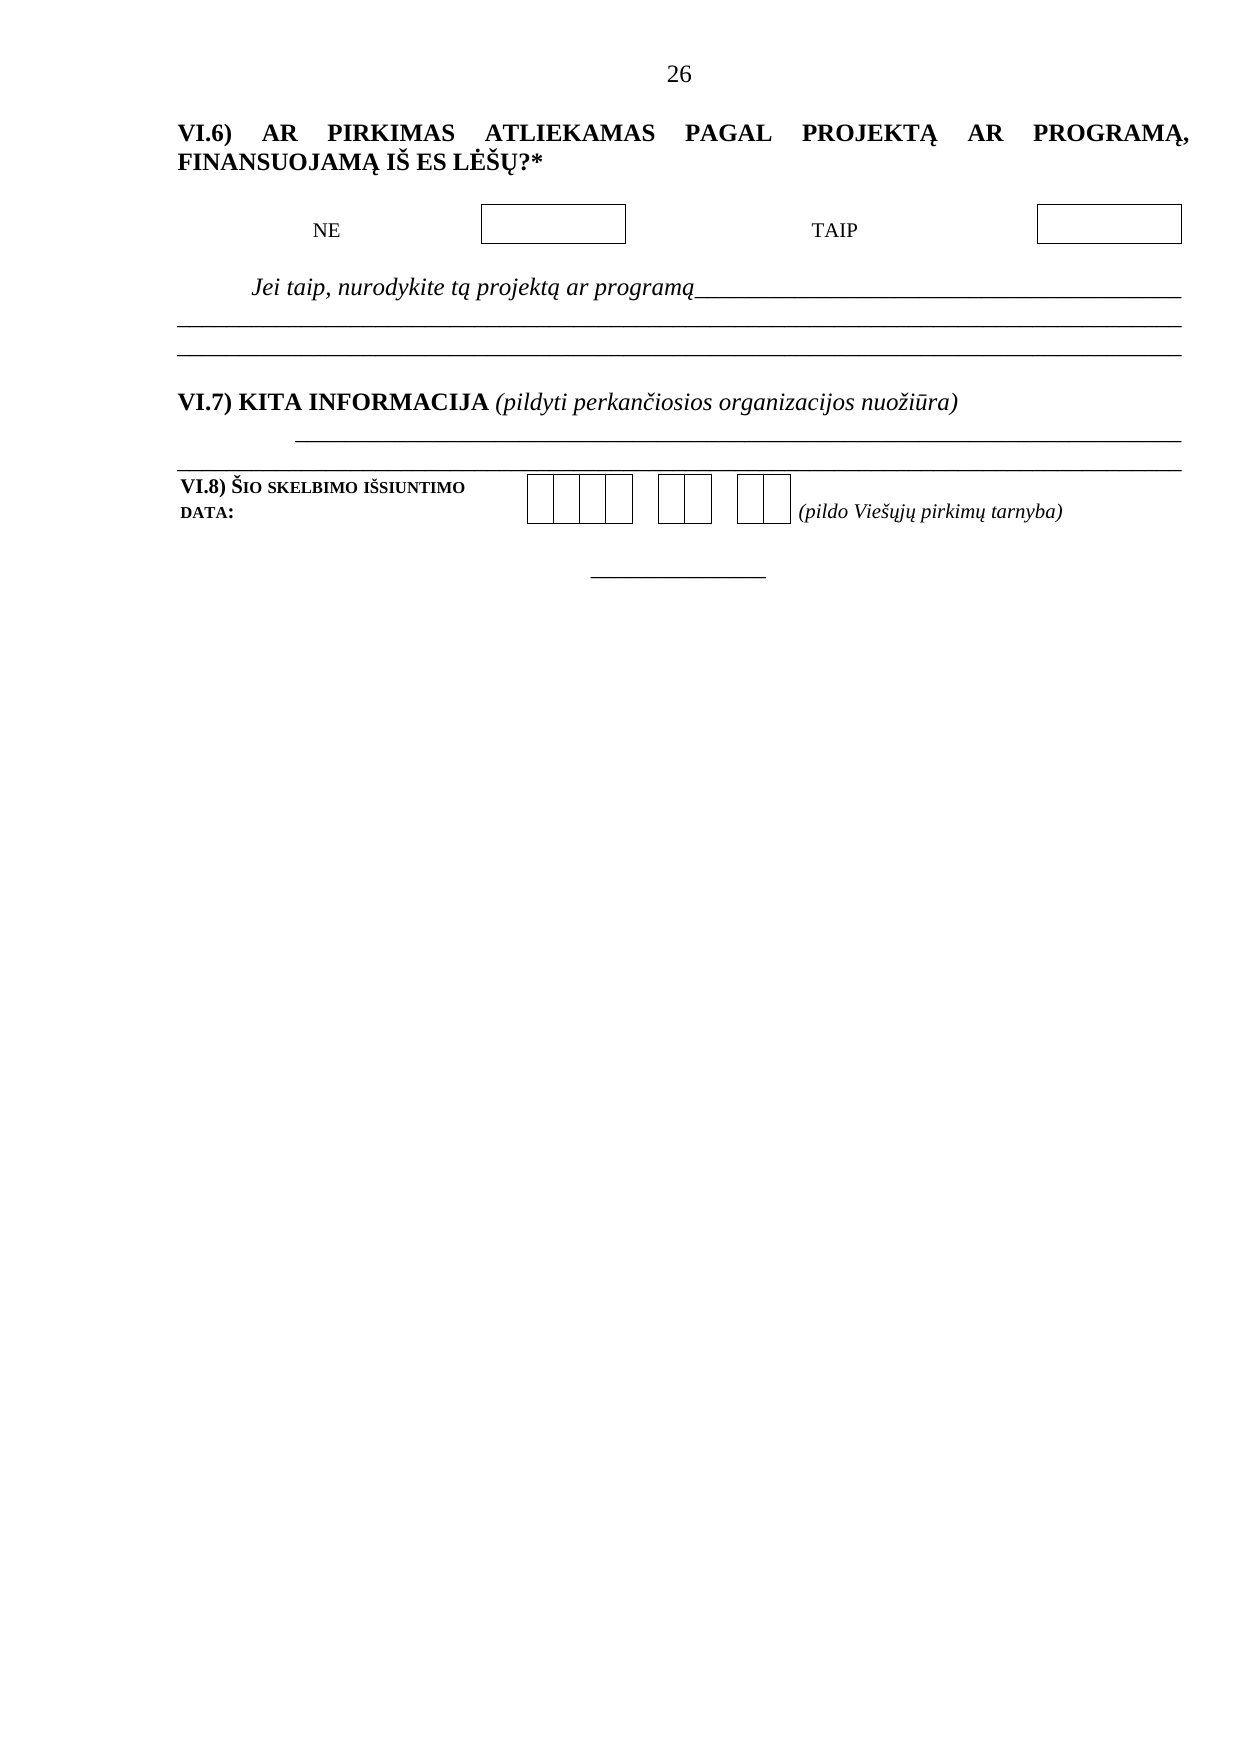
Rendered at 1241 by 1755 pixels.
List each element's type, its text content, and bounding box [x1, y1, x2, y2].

table_header [738, 475, 763, 523]
table_header [482, 205, 625, 242]
table_header [712, 474, 737, 523]
table_header [626, 204, 808, 242]
table_header [764, 475, 790, 523]
table_header [528, 475, 553, 523]
table_header [1038, 205, 1181, 242]
table_header [659, 475, 684, 523]
text Jei taip, nurodykite tą projektą ar programą [177, 272, 1181, 301]
table_header VI.8) Šio skelbimo išsiuntimo data: [177, 474, 527, 523]
table_header [554, 475, 579, 523]
table_header [580, 475, 605, 523]
text VI.7) KITA INFORMACIJA (pildyti perkančiosios organizacijos nuožiūra) [177, 387, 1181, 416]
table_header [633, 474, 658, 523]
table_header [606, 475, 632, 523]
table_header [685, 475, 711, 523]
text VI.6) AR PIRKIMAS ATLIEKAMAS PAGAL PROJEKTĄ AR PROGRAMĄ, FINANSUOJAMĄ IŠ ES LĖŠŲ?* [177, 118, 1190, 176]
table_header [177, 204, 310, 242]
table_header NE [310, 204, 481, 242]
text ______________ [177, 552, 1181, 581]
table_header (pildo Viešųjų pirkimų tarnyba) [791, 474, 1181, 523]
table_header TAIP [809, 204, 1037, 242]
